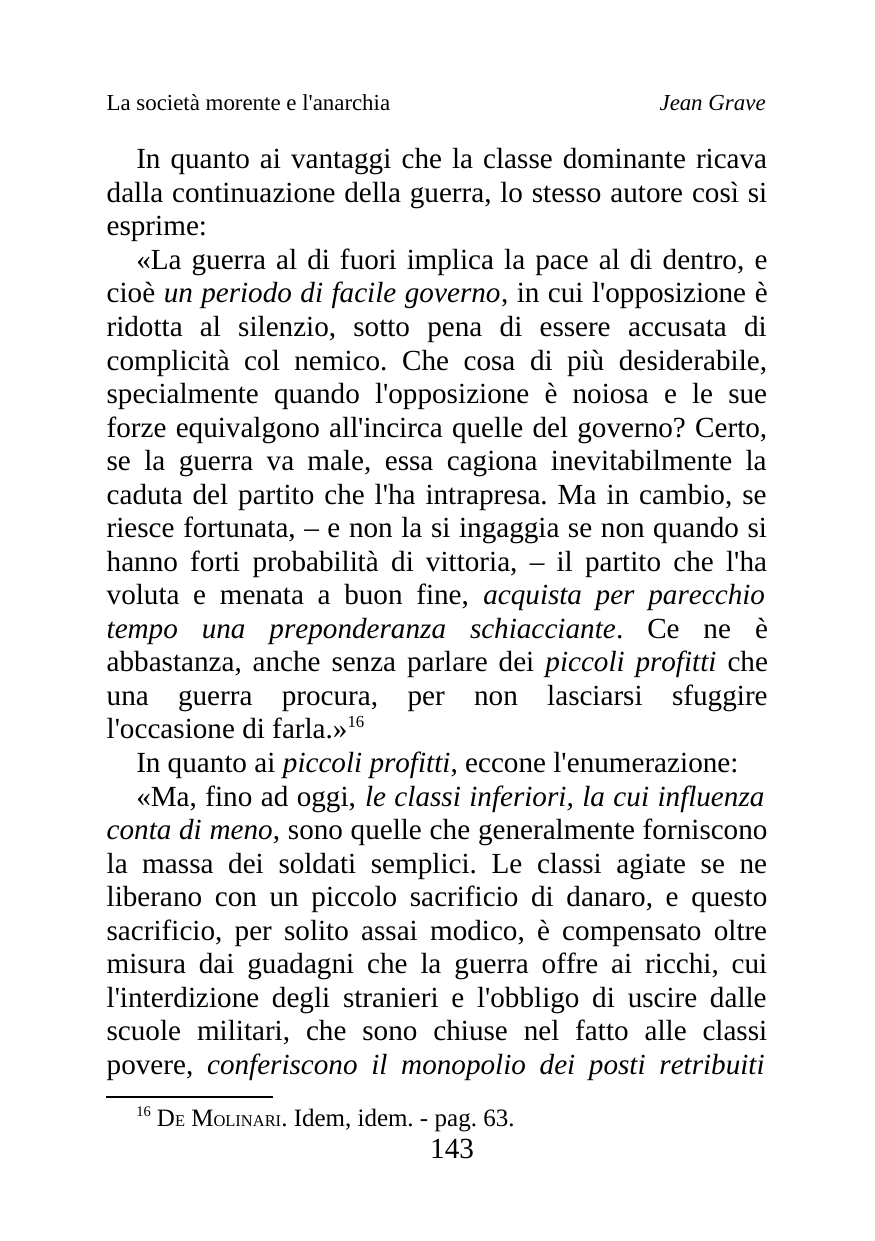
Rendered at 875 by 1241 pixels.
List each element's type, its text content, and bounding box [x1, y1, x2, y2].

text In quanto ai vantaggi che la classe dominante ricava dalla continuazione della guerra, lo stesso autore così si esprime: [106, 141, 768, 242]
text «Ma, fino ad oggi, le classi inferiori, la cui influenza conta di meno, sono quelle che generalmente forniscono la massa dei soldati semplici. Le classi agiate se ne liberano con un piccolo sacrificio di danaro, e questo sacrificio, per solito assai modico, è compensato oltre misura dai guadagni che la guerra offre ai ricchi, cui l'interdizione degli stranieri e l'obbligo di uscire dalle scuole militari, che sono chiuse nel fatto alle classi povere, conferiscono il monopolio dei posti retribuiti [106, 779, 768, 1081]
text De Molinari. Idem, idem. - pag. 63. [106, 1103, 768, 1132]
text «La guerra al di fuori implica la pace al di dentro, e cioè un periodo di facile governo, in cui l'opposizione è ridotta al silenzio, sotto pena di essere accusata di complicità col nemico. Che cosa di più desiderabile, specialmente quando l'opposizione è noiosa e le sue forze equivalgono all'incirca quelle del governo? Certo, se la guerra va male, essa cagiona inevitabilmente la caduta del partito che l'ha intrapresa. Ma in cambio, se riesce fortunata, – e non la si ingaggia se non quando si hanno forti probabilità di vittoria, – il partito che l'ha voluta e menata a buon fine, acquista per parecchio tempo una preponderanza schiacciante. Ce ne è abbastanza, anche senza parlare dei piccoli profitti che una guerra procura, per non lasciarsi sfuggire l'occasione di farla.» [106, 242, 768, 745]
text In quanto ai piccoli profitti, eccone l'enumerazione: [106, 745, 768, 779]
